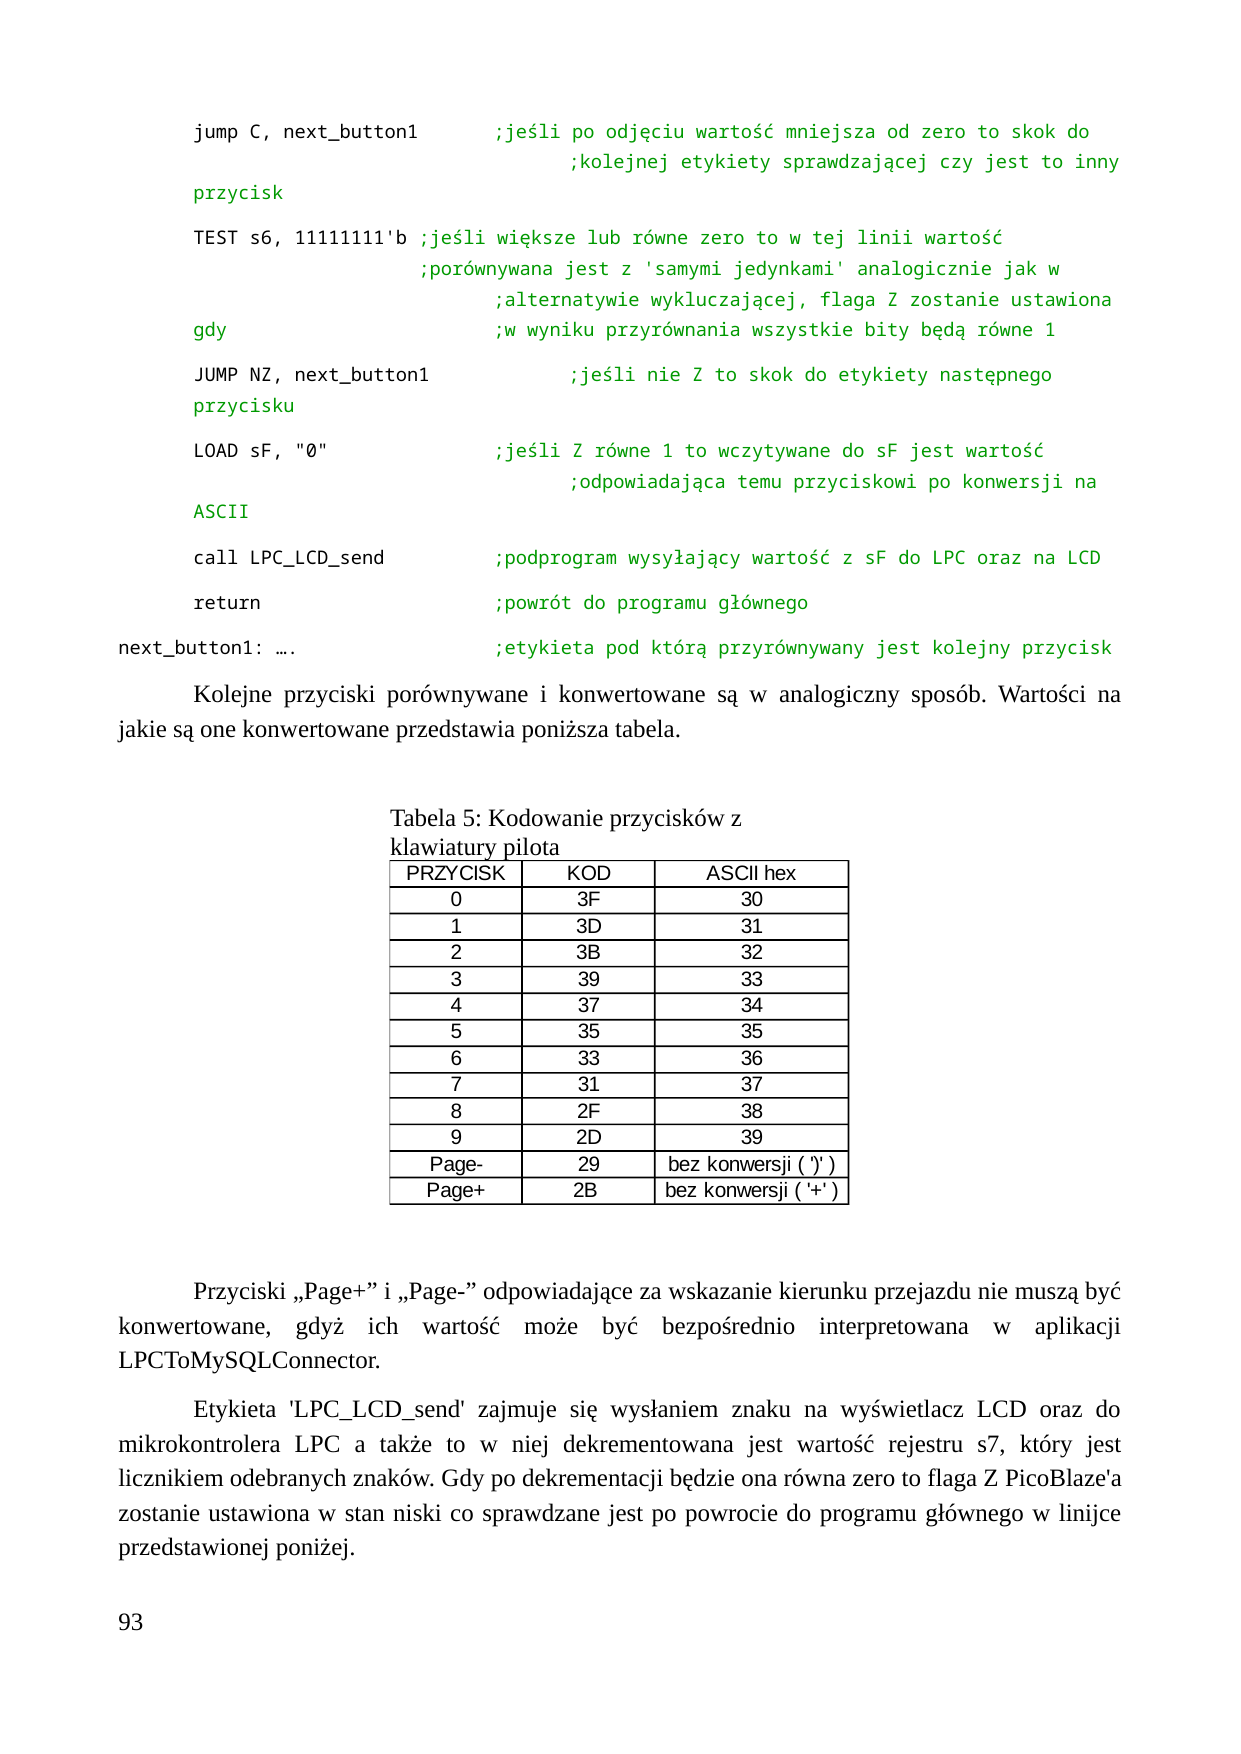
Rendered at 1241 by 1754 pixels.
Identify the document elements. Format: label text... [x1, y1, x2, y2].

text JUMP NZ, next_button1 ;jeśli nie Z to skok do etykiety następnego przycisku [193, 362, 1122, 418]
text LOAD sF, "0" ;jeśli Z równe 1 to wczytywane do sF jest wartość ;odpowiadająca temu przyciskowi po konwersji na ASCII [193, 437, 1122, 524]
text Tabela 5: Kodowanie przycisków z klawiatury pilota [390, 803, 851, 860]
text call LPC_LCD_send ;podprogram wysyłający wartość z sF do LPC oraz na LCD [193, 544, 1122, 569]
text Etykieta 'LPC_LCD_send' zajmuje się wysłaniem znaku na wyświetlacz LCD oraz do mikrokontrolera LPC a także to w niej dekrementowana jest wartość rejestru s7, który jest licznikiem odebranych znaków. Gdy po dekrementacji będzie ona równa zero to flaga Z PicoBlaze'a zostanie ustawiona w stan niski co sprawdzane jest po powrocie do programu głównego w linijce przedstawionej poniżej. [118, 1394, 1122, 1561]
text next_button1: …. ;etykieta pod którą przyrównywany jest kolejny przycisk [118, 634, 1122, 660]
text Kolejne przyciski porównywane i konwertowane są w analogiczny sposób. Wartości na jakie są one konwertowane przedstawia poniższa tabela. [118, 679, 1122, 743]
text return ;powrót do programu głównego [193, 589, 1122, 615]
text Przyciski „Page+” i „Page-” odpowiadające za wskazanie kierunku przejazdu nie muszą być konwertowane, gdyż ich wartość może być bezpośrednio interpretowana w aplikacji LPCToMySQLConnector. [118, 1276, 1122, 1374]
text jump C, next_button1 ;jeśli po odjęciu wartość mniejsza od zero to skok do ;kolejnej etykiety sprawdzającej czy jest to inny przycisk [193, 118, 1122, 205]
text TEST s6, 11111111'b ;jeśli większe lub równe zero to w tej linii wartość ;porównywana jest z 'samymi jedynkami' analogicznie jak w ;alternatywie wykluczającej, flaga Z zostanie ustawiona gdy ;w wyniku przyrównania wszystkie bity będą równe 1 [193, 224, 1122, 342]
